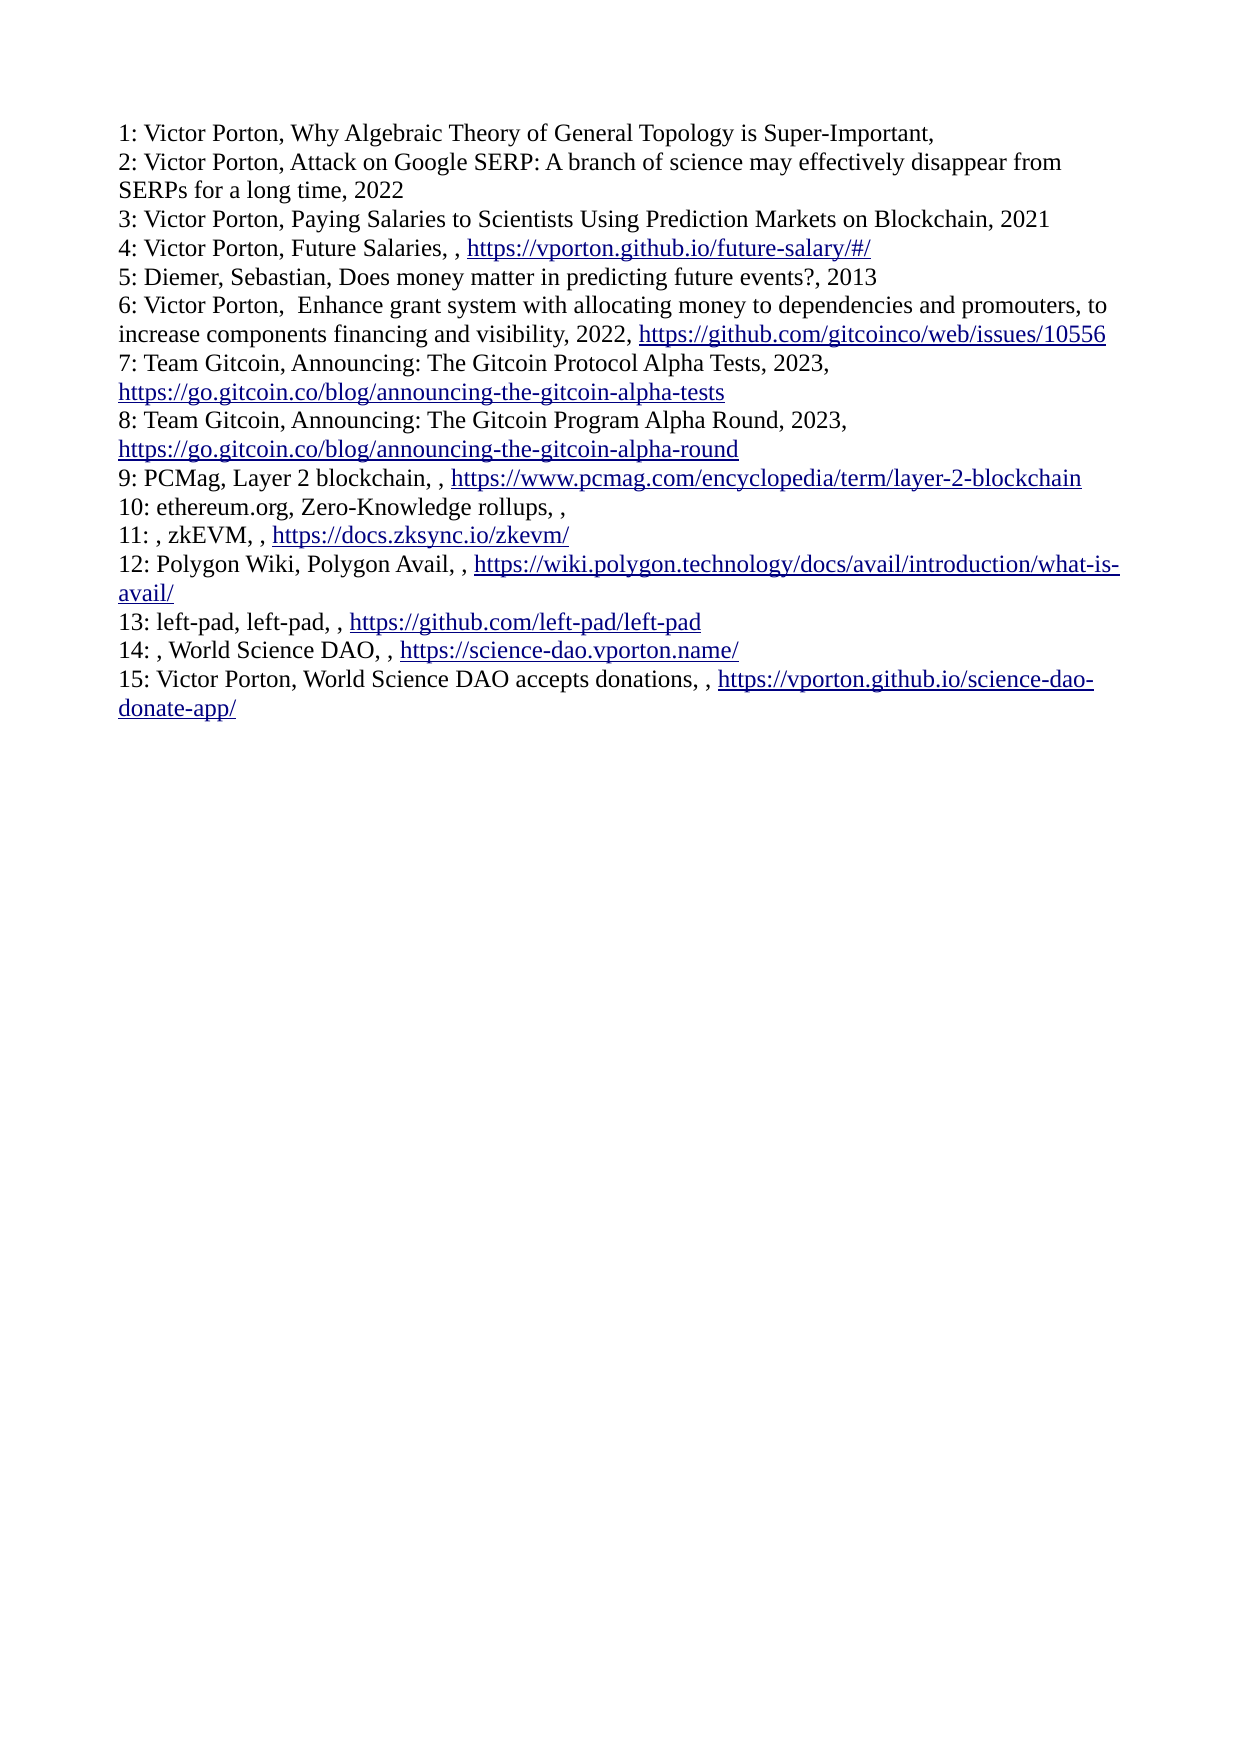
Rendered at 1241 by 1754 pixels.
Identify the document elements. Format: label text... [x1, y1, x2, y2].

text 13: left-pad, left-pad, , https://github.com/left-pad/left-pad [118, 607, 1122, 636]
text 3: Victor Porton, Paying Salaries to Scientists Using Prediction Markets on Blockchain, 2021 [118, 204, 1122, 233]
text 6: Victor Porton, Enhance grant system with allocating money to dependencies and promouters, to increase components financing and visibility, 2022, https://github.com/gitcoinco/web/issues/10556 [118, 291, 1122, 348]
text 1: Victor Porton, Why Algebraic Theory of General Topology is Super-Important, [118, 118, 1122, 147]
text 14: , World Science DAO, , https://science-dao.vporton.name/ [118, 636, 1122, 664]
text 5: Diemer, Sebastian, Does money matter in predicting future events?, 2013 [118, 262, 1122, 291]
text 15: Victor Porton, World Science DAO accepts donations, , https://vporton.github.io/science-dao-donate-app/ [118, 664, 1122, 722]
text 4: Victor Porton, Future Salaries, , https://vporton.github.io/future-salary/#/ [118, 233, 1122, 262]
text 12: Polygon Wiki, Polygon Avail, , https://wiki.polygon.technology/docs/avail/introduction/what-is-avail/ [118, 549, 1122, 607]
text 11: , zkEVM, , https://docs.zksync.io/zkevm/ [118, 521, 1122, 549]
text 9: PCMag, Layer 2 blockchain, , https://www.pcmag.com/encyclopedia/term/layer-2-blockchain [118, 463, 1122, 492]
text 10: ethereum.org, Zero-Knowledge rollups, , [118, 492, 1122, 521]
text 7: Team Gitcoin, Announcing: The Gitcoin Protocol Alpha Tests, 2023, https://go.gitcoin.co/blog/announcing-the-gitcoin-alpha-tests [118, 348, 1122, 406]
text 8: Team Gitcoin, Announcing: The Gitcoin Program Alpha Round, 2023, https://go.gitcoin.co/blog/announcing-the-gitcoin-alpha-round [118, 406, 1122, 463]
text 2: Victor Porton, Attack on Google SERP: A branch of science may effectively disappear from SERPs for a long time, 2022 [118, 147, 1122, 204]
